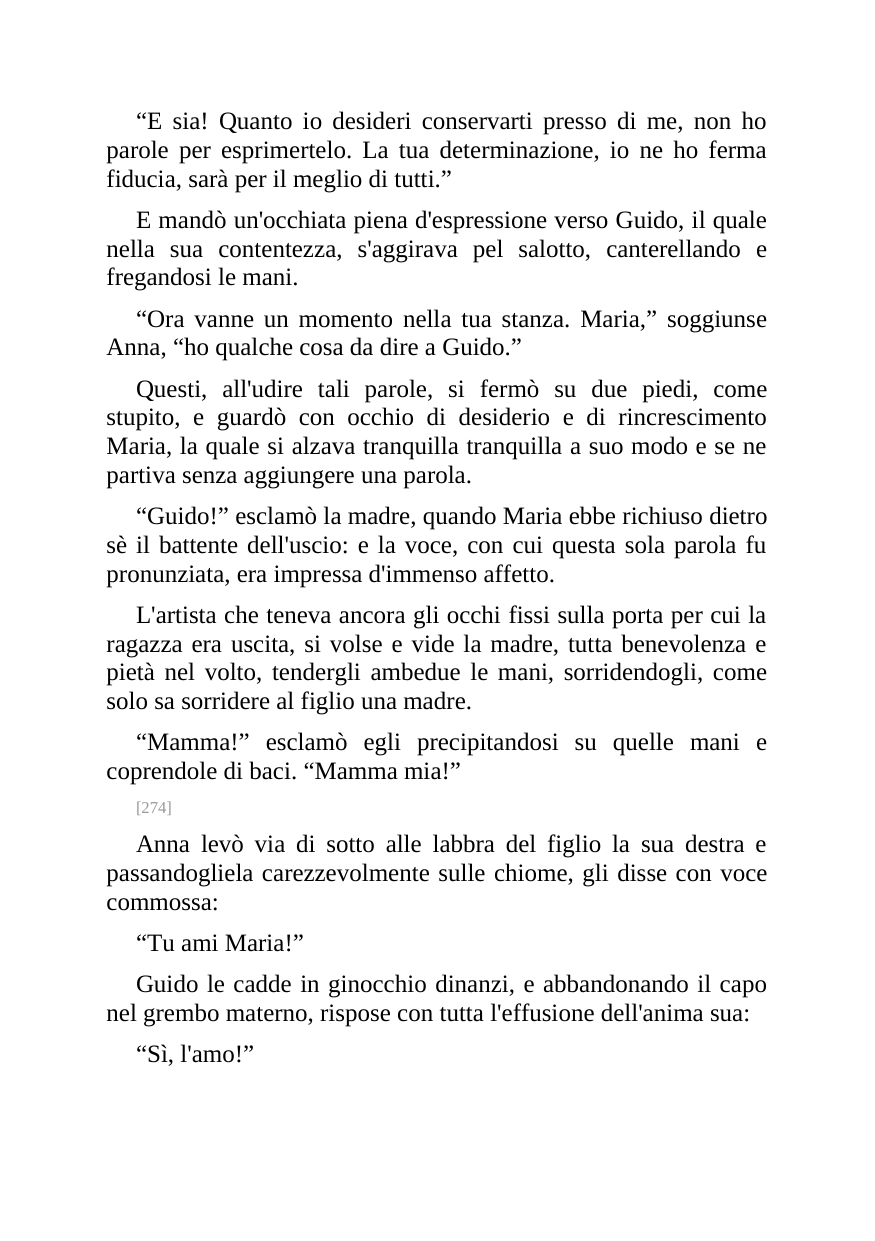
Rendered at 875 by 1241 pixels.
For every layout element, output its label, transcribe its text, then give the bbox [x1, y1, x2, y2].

text “Sì, l'amo!” [106, 1039, 768, 1068]
text L'artista che teneva ancora gli occhi fissi sulla porta per cui la ragazza era uscita, si volse e vide la madre, tutta benevolenza e pietà nel volto, tendergli ambedue le mani, sorridendogli, come solo sa sorridere al figlio una madre. [106, 600, 768, 715]
text “Guido!” esclamò la madre, quando Maria ebbe richiuso dietro sè il battente dell'uscio: e la voce, con cui questa sola parola fu pronunziata, era impressa d'immenso affetto. [106, 501, 768, 587]
text “Tu ami Maria!” [106, 928, 768, 957]
text Anna levò via di sotto alle labbra del figlio la sua destra e passandogliela carezzevolmente sulle chiome, gli disse con voce commossa: [106, 829, 768, 915]
text “Mamma!” esclamò egli precipitandosi su quelle mani e coprendole di baci. “Mamma mia!” [106, 727, 768, 785]
text [274] [106, 797, 768, 817]
text “E sia! Quanto io desideri conservarti presso di me, non ho parole per esprimertelo. La tua determinazione, io ne ho ferma fiducia, sarà per il meglio di tutti.” [106, 106, 768, 192]
text Questi, all'udire tali parole, si fermò su due piedi, come stupito, e guardò con occhio di desiderio e di rincrescimento Maria, la quale si alzava tranquilla tranquilla a suo modo e se ne partiva senza aggiungere una parola. [106, 374, 768, 489]
text “Ora vanne un momento nella tua stanza. Maria,” soggiunse Anna, “ho qualche cosa da dire a Guido.” [106, 304, 768, 361]
text Guido le cadde in ginocchio dinanzi, e abbandonando il capo nel grembo materno, rispose con tutta l'effusione dell'anima sua: [106, 969, 768, 1027]
text E mandò un'occhiata piena d'espressione verso Guido, il quale nella sua contentezza, s'aggirava pel salotto, canterellando e fregandosi le mani. [106, 205, 768, 291]
